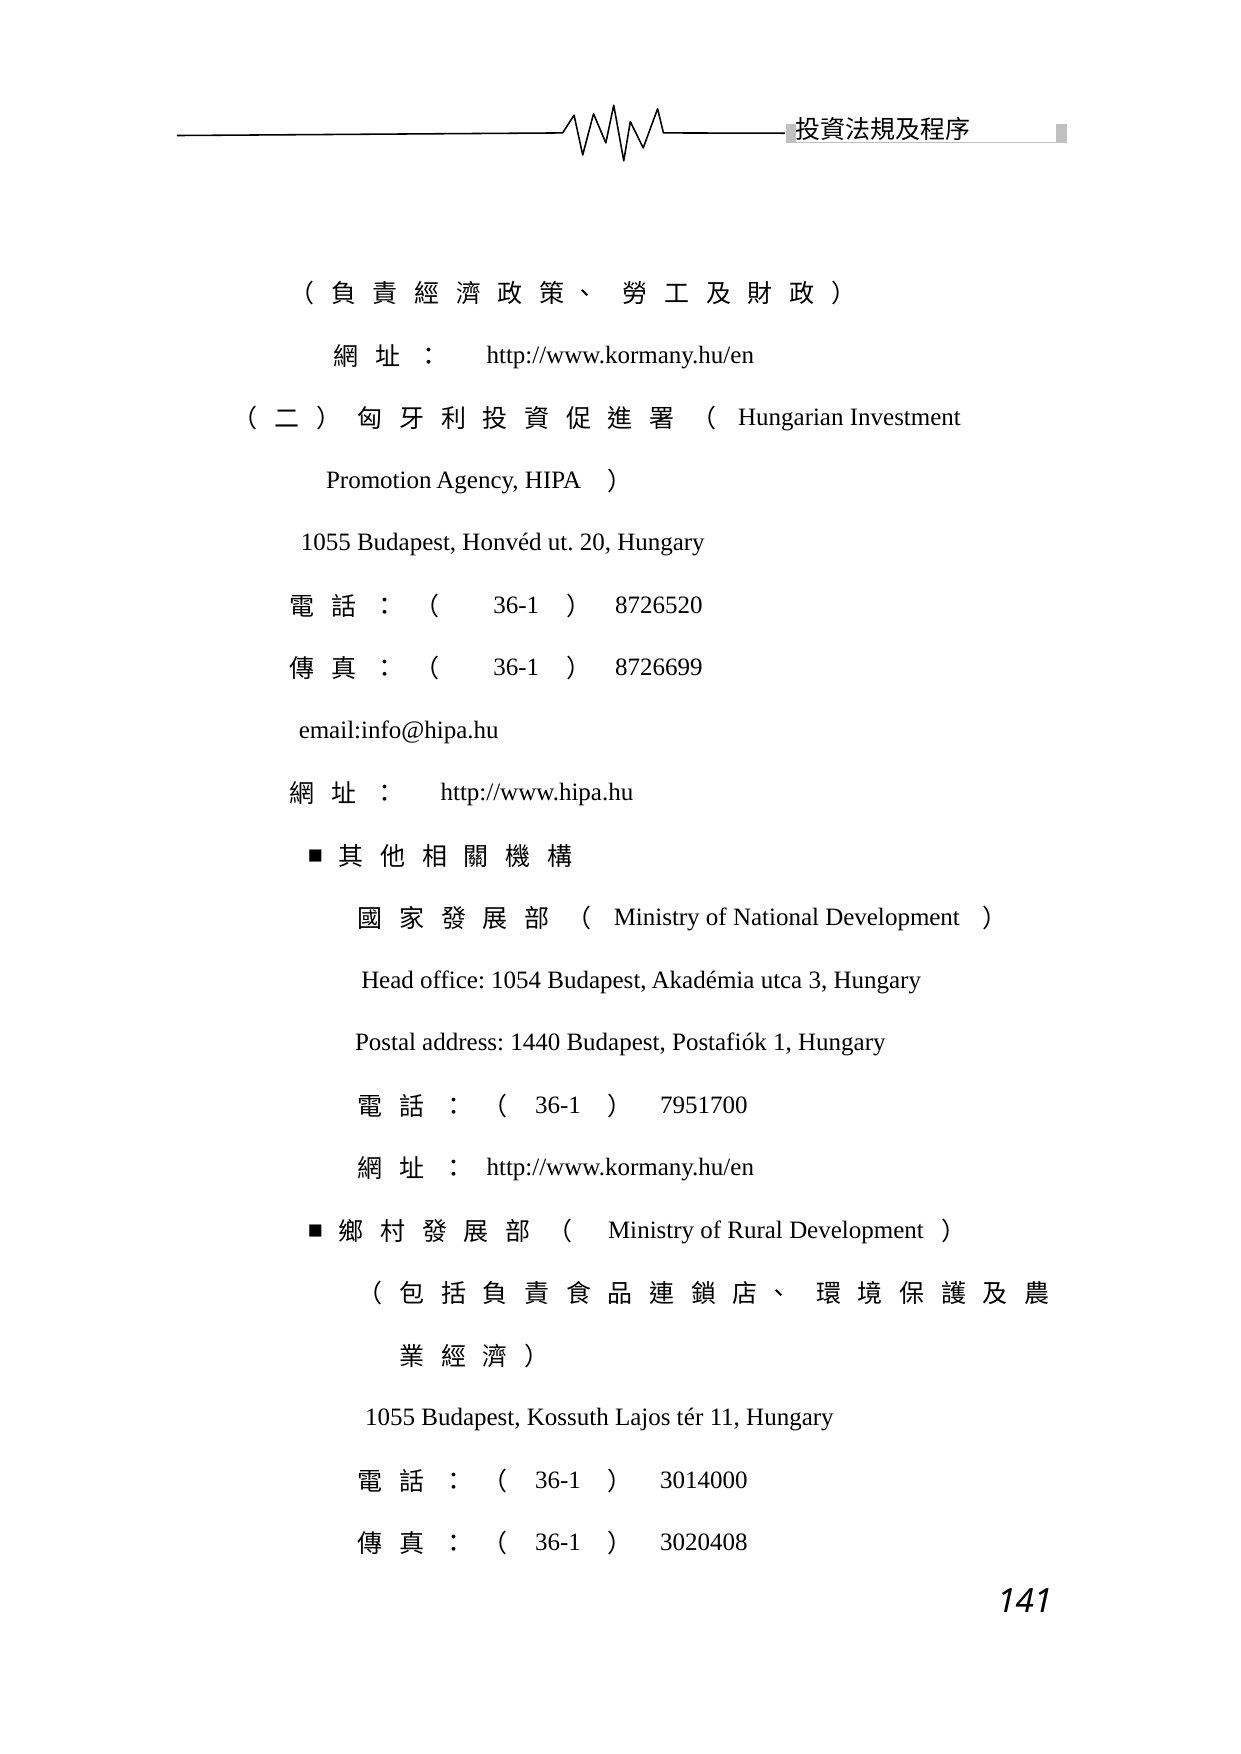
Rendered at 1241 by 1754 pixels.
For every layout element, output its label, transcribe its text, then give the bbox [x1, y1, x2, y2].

text 網址：http://www.kormany.hu/en [330, 1125, 1058, 1188]
text ■ 鄉村發展部（Ministry of Rural Development） [281, 1188, 1058, 1250]
text 網址：http://www.hipa.hu [207, 750, 1058, 813]
text 網址：http://www.kormany.hu/en [207, 313, 1058, 375]
text Postal address: 1440 Budapest, Postafiók 1, Hungary [330, 1000, 1058, 1063]
text ■ 其他相關機構 [281, 813, 1058, 875]
text 電話：（36-1）3014000 [330, 1438, 1058, 1500]
text email:info@hipa.hu [207, 688, 1058, 750]
text Head office: 1054 Budapest, Akadémia utca 3, Hungary [330, 938, 1058, 1000]
text （負責經濟政策、勞工及財政） [207, 250, 1058, 313]
text 傳真：（36-1）8726699 [207, 625, 1058, 688]
text （包括負責食品連鎖店、環境保護及農業經濟） [330, 1250, 1058, 1375]
text 電話：（36-1）8726520 [207, 563, 1058, 625]
text （二）匈牙利投資促進署（Hungarian Investment Promotion Agency, HIPA） [207, 375, 1058, 500]
text 國家發展部（Ministry of National Development） [330, 875, 1058, 938]
text 1055 Budapest, Honvéd ut. 20, Hungary [207, 500, 1058, 563]
text 電話：（36-1）7951700 [330, 1063, 1058, 1125]
text 傳真：（36-1）3020408 [330, 1500, 1058, 1563]
text 1055 Budapest, Kossuth Lajos tér 11, Hungary [330, 1375, 1058, 1438]
